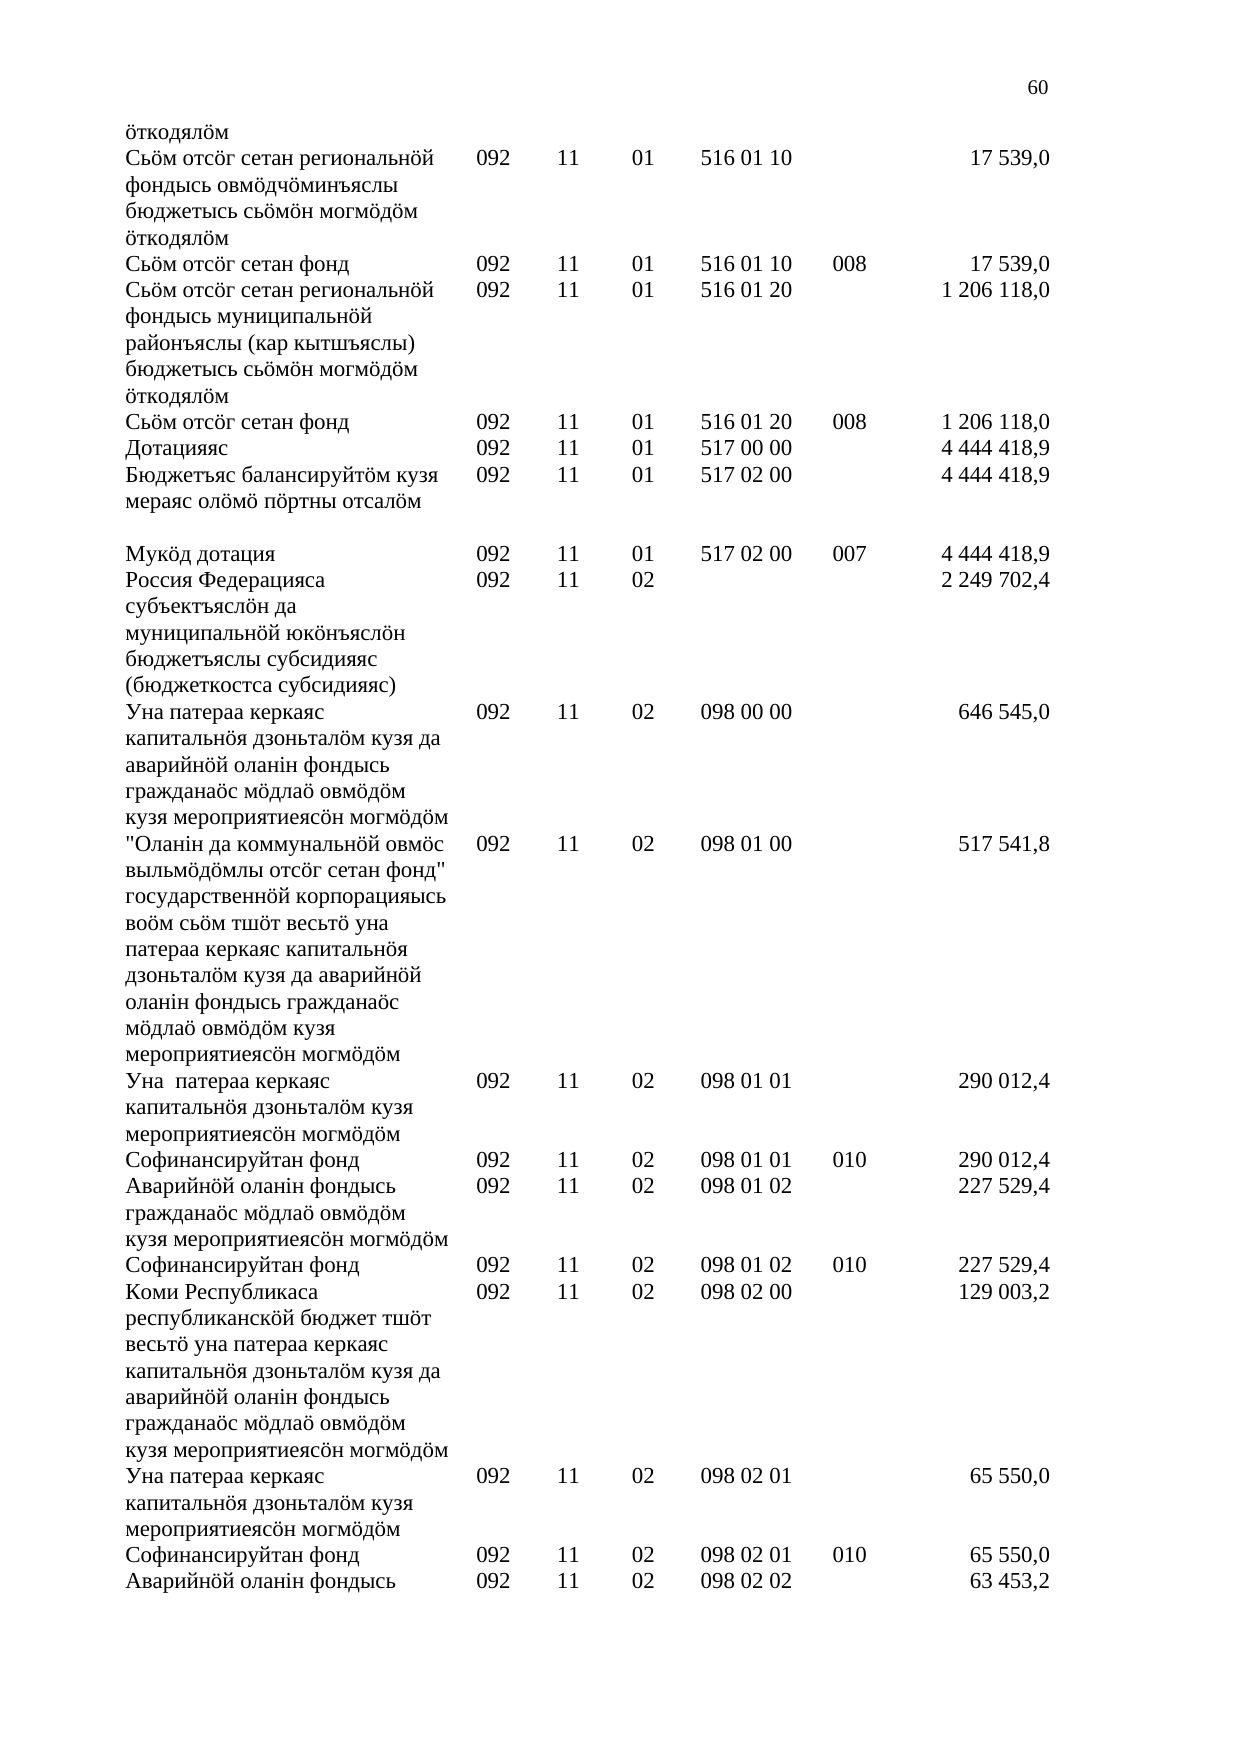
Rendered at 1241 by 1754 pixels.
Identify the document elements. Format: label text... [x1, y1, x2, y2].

table_cell [812, 145, 887, 250]
table_cell 11 [531, 1146, 606, 1172]
table_cell 11 [531, 461, 606, 540]
table_cell Дотацияяс [119, 434, 456, 461]
table_cell 092 [456, 408, 531, 434]
table_cell 02 [606, 1278, 681, 1462]
table_cell 65 550,0 [887, 1462, 1056, 1541]
table_cell 01 [606, 145, 681, 250]
table_cell [1056, 145, 1093, 250]
table_cell 02 [606, 1146, 681, 1172]
table_cell [1056, 461, 1093, 540]
table_cell 007 [812, 540, 887, 566]
table_cell 517 541,8 [887, 830, 1056, 1067]
table_cell 11 [531, 1541, 606, 1568]
table_cell [1056, 566, 1093, 698]
table_cell [1056, 1146, 1093, 1172]
table_cell 098 02 01 [681, 1541, 812, 1568]
table_cell 11 [531, 1568, 606, 1594]
table_cell 01 [606, 408, 681, 434]
table_cell 11 [531, 434, 606, 461]
table_cell Софинансируйтан фонд [119, 1251, 456, 1278]
table_cell 092 [456, 566, 531, 698]
table_cell 092 [456, 540, 531, 566]
table_cell 227 529,4 [887, 1172, 1056, 1251]
table_cell 290 012,4 [887, 1067, 1056, 1146]
table_cell 516 01 10 [681, 250, 812, 276]
table_cell [812, 276, 887, 408]
table_cell 092 [456, 434, 531, 461]
table_cell 092 [456, 1462, 531, 1541]
table_cell 092 [456, 1146, 531, 1172]
table_cell 010 [812, 1541, 887, 1568]
table_cell [1056, 540, 1093, 566]
table_cell [1056, 276, 1093, 408]
table_cell 098 01 01 [681, 1067, 812, 1146]
table_cell [681, 118, 812, 144]
table_cell 02 [606, 830, 681, 1067]
table_cell [1056, 1251, 1093, 1278]
table_cell 2 249 702,4 [887, 566, 1056, 698]
table_cell 010 [812, 1146, 887, 1172]
table_cell Аварийнöй оланін фондысь гражданаöс мöдлаö овмöдöм кузя мероприятиеясöн могмöдöм [119, 1172, 456, 1251]
table_cell 010 [812, 1251, 887, 1278]
table_cell 11 [531, 830, 606, 1067]
table_cell 02 [606, 566, 681, 698]
table_cell [1056, 408, 1093, 434]
table_cell 008 [812, 408, 887, 434]
table_cell "Оланін да коммунальнöй овмöс выльмöдöмлы отсöг сетан фонд" государственнöй корпорацияысь воöм сьöм тшöт весьтö уна патераа керкаяс капитальнöя дзоньталöм кузя да аварийнöй оланін фондысь гражданаöс мöдлаö овмöдöм кузя мероприятиеясöн могмöдöм [119, 830, 456, 1067]
table_cell 290 012,4 [887, 1146, 1056, 1172]
table_cell [1056, 1172, 1093, 1251]
table_cell 517 00 00 [681, 434, 812, 461]
table_cell [812, 566, 887, 698]
table_cell 02 [606, 698, 681, 830]
table_cell [812, 118, 887, 144]
table_cell 11 [531, 1251, 606, 1278]
table_cell 63 453,2 [887, 1568, 1056, 1594]
table_cell [531, 118, 606, 144]
table_cell 01 [606, 434, 681, 461]
table_cell Сьöм отсöг сетан фонд [119, 408, 456, 434]
table_cell Уна патераа керкаяс капитальнöя дзоньталöм кузя мероприятиеясöн могмöдöм [119, 1067, 456, 1146]
table_cell 17 539,0 [887, 250, 1056, 276]
table_cell 11 [531, 1278, 606, 1462]
table_cell Россия Федерацияса субъектъяслöн да муниципальнöй юкöнъяслöн бюджетъяслы субсидияяс (бюджеткостса субсидияяс) [119, 566, 456, 698]
table_cell 098 02 00 [681, 1278, 812, 1462]
table_cell 1 206 118,0 [887, 408, 1056, 434]
table_cell 01 [606, 276, 681, 408]
table_cell Сьöм отсöг сетан фонд [119, 250, 456, 276]
table_cell 517 02 00 [681, 461, 812, 540]
table_cell 092 [456, 276, 531, 408]
table_cell 4 444 418,9 [887, 434, 1056, 461]
table_cell [1056, 1462, 1093, 1541]
table_cell 65 550,0 [887, 1541, 1056, 1568]
table_cell 11 [531, 250, 606, 276]
table_cell [606, 118, 681, 144]
table_cell 11 [531, 1067, 606, 1146]
table_cell Коми Республикаса республиканскöй бюджет тшöт весьтö уна патераа керкаяс капитальнöя дзоньталöм кузя да аварийнöй оланін фондысь гражданаöс мöдлаö овмöдöм кузя мероприятиеясöн могмöдöм [119, 1278, 456, 1462]
table_cell 098 02 01 [681, 1462, 812, 1541]
table_cell 092 [456, 1067, 531, 1146]
table_cell 02 [606, 1541, 681, 1568]
table_cell 092 [456, 830, 531, 1067]
table_cell 092 [456, 698, 531, 830]
table_cell [1056, 698, 1093, 830]
table_cell 517 02 00 [681, 540, 812, 566]
table_cell [812, 434, 887, 461]
table_cell [681, 566, 812, 698]
table_cell 098 00 00 [681, 698, 812, 830]
table_cell [887, 118, 1056, 144]
table_cell 516 01 10 [681, 145, 812, 250]
table_cell Софинансируйтан фонд [119, 1146, 456, 1172]
table_cell [1056, 1541, 1093, 1568]
table_cell 11 [531, 145, 606, 250]
table_cell Бюджетъяс балансируйтöм кузя мераяс олöмö пöртны отсалöм [119, 461, 456, 540]
table_cell Софинансируйтан фонд [119, 1541, 456, 1568]
table_cell 02 [606, 1067, 681, 1146]
table_cell 092 [456, 250, 531, 276]
table_cell 4 444 418,9 [887, 540, 1056, 566]
table_cell [812, 1568, 887, 1594]
table_cell 02 [606, 1251, 681, 1278]
table_cell 008 [812, 250, 887, 276]
table_cell 1 206 118,0 [887, 276, 1056, 408]
table_cell 646 545,0 [887, 698, 1056, 830]
table_cell [812, 1172, 887, 1251]
table_cell 098 02 02 [681, 1568, 812, 1594]
table_cell [812, 698, 887, 830]
table_cell Мукöд дотация [119, 540, 456, 566]
table_cell Сьöм отсöг сетан региональнöй фондысь овмöдчöминъяслы бюджетысь сьöмöн могмöдöм öткодялöм [119, 145, 456, 250]
table_cell 092 [456, 461, 531, 540]
table_cell 098 01 00 [681, 830, 812, 1067]
table_cell [1056, 1568, 1093, 1594]
table_cell öткодялöм [119, 118, 456, 144]
table_cell 11 [531, 408, 606, 434]
table_cell [1056, 830, 1093, 1067]
table_cell [812, 1067, 887, 1146]
table_cell 516 01 20 [681, 276, 812, 408]
table_cell Сьöм отсöг сетан региональнöй фондысь муниципальнöй районъяслы (кар кытшъяслы) бюджетысь сьöмöн могмöдöм öткодялöм [119, 276, 456, 408]
table_cell 02 [606, 1568, 681, 1594]
table_cell 098 01 02 [681, 1172, 812, 1251]
table_cell 092 [456, 1568, 531, 1594]
table_cell 4 444 418,9 [887, 461, 1056, 540]
table_cell [1056, 118, 1093, 144]
table_cell 01 [606, 250, 681, 276]
table_cell Уна патераа керкаяс капитальнöя дзоньталöм кузя мероприятиеясöн могмöдöм [119, 1462, 456, 1541]
table_cell Аварийнöй оланін фондысь [119, 1568, 456, 1594]
table_cell [1056, 250, 1093, 276]
table_cell 11 [531, 1462, 606, 1541]
table_cell [1056, 434, 1093, 461]
table_cell 227 529,4 [887, 1251, 1056, 1278]
table_cell 01 [606, 540, 681, 566]
table_cell [812, 1462, 887, 1541]
table_cell 11 [531, 540, 606, 566]
table_cell [1056, 1067, 1093, 1146]
table_cell 516 01 20 [681, 408, 812, 434]
table_cell 092 [456, 1172, 531, 1251]
table_cell 02 [606, 1172, 681, 1251]
table_cell 092 [456, 1541, 531, 1568]
table_cell 092 [456, 1251, 531, 1278]
table_cell 129 003,2 [887, 1278, 1056, 1462]
table_cell 11 [531, 1172, 606, 1251]
table_cell 17 539,0 [887, 145, 1056, 250]
table_cell 098 01 01 [681, 1146, 812, 1172]
table_cell 092 [456, 1278, 531, 1462]
table_cell 02 [606, 1462, 681, 1541]
table_cell [812, 830, 887, 1067]
table_cell [1056, 1278, 1093, 1462]
table_cell [812, 1278, 887, 1462]
table_cell Уна патераа керкаяс капитальнöя дзоньталöм кузя да аварийнöй оланін фондысь гражданаöс мöдлаö овмöдöм кузя мероприятиеясöн могмöдöм [119, 698, 456, 830]
table_cell 11 [531, 698, 606, 830]
table_cell 098 01 02 [681, 1251, 812, 1278]
table_cell [812, 461, 887, 540]
table_cell 01 [606, 461, 681, 540]
table_cell 11 [531, 276, 606, 408]
table_cell [456, 118, 531, 144]
table_cell 11 [531, 566, 606, 698]
table_cell 092 [456, 145, 531, 250]
